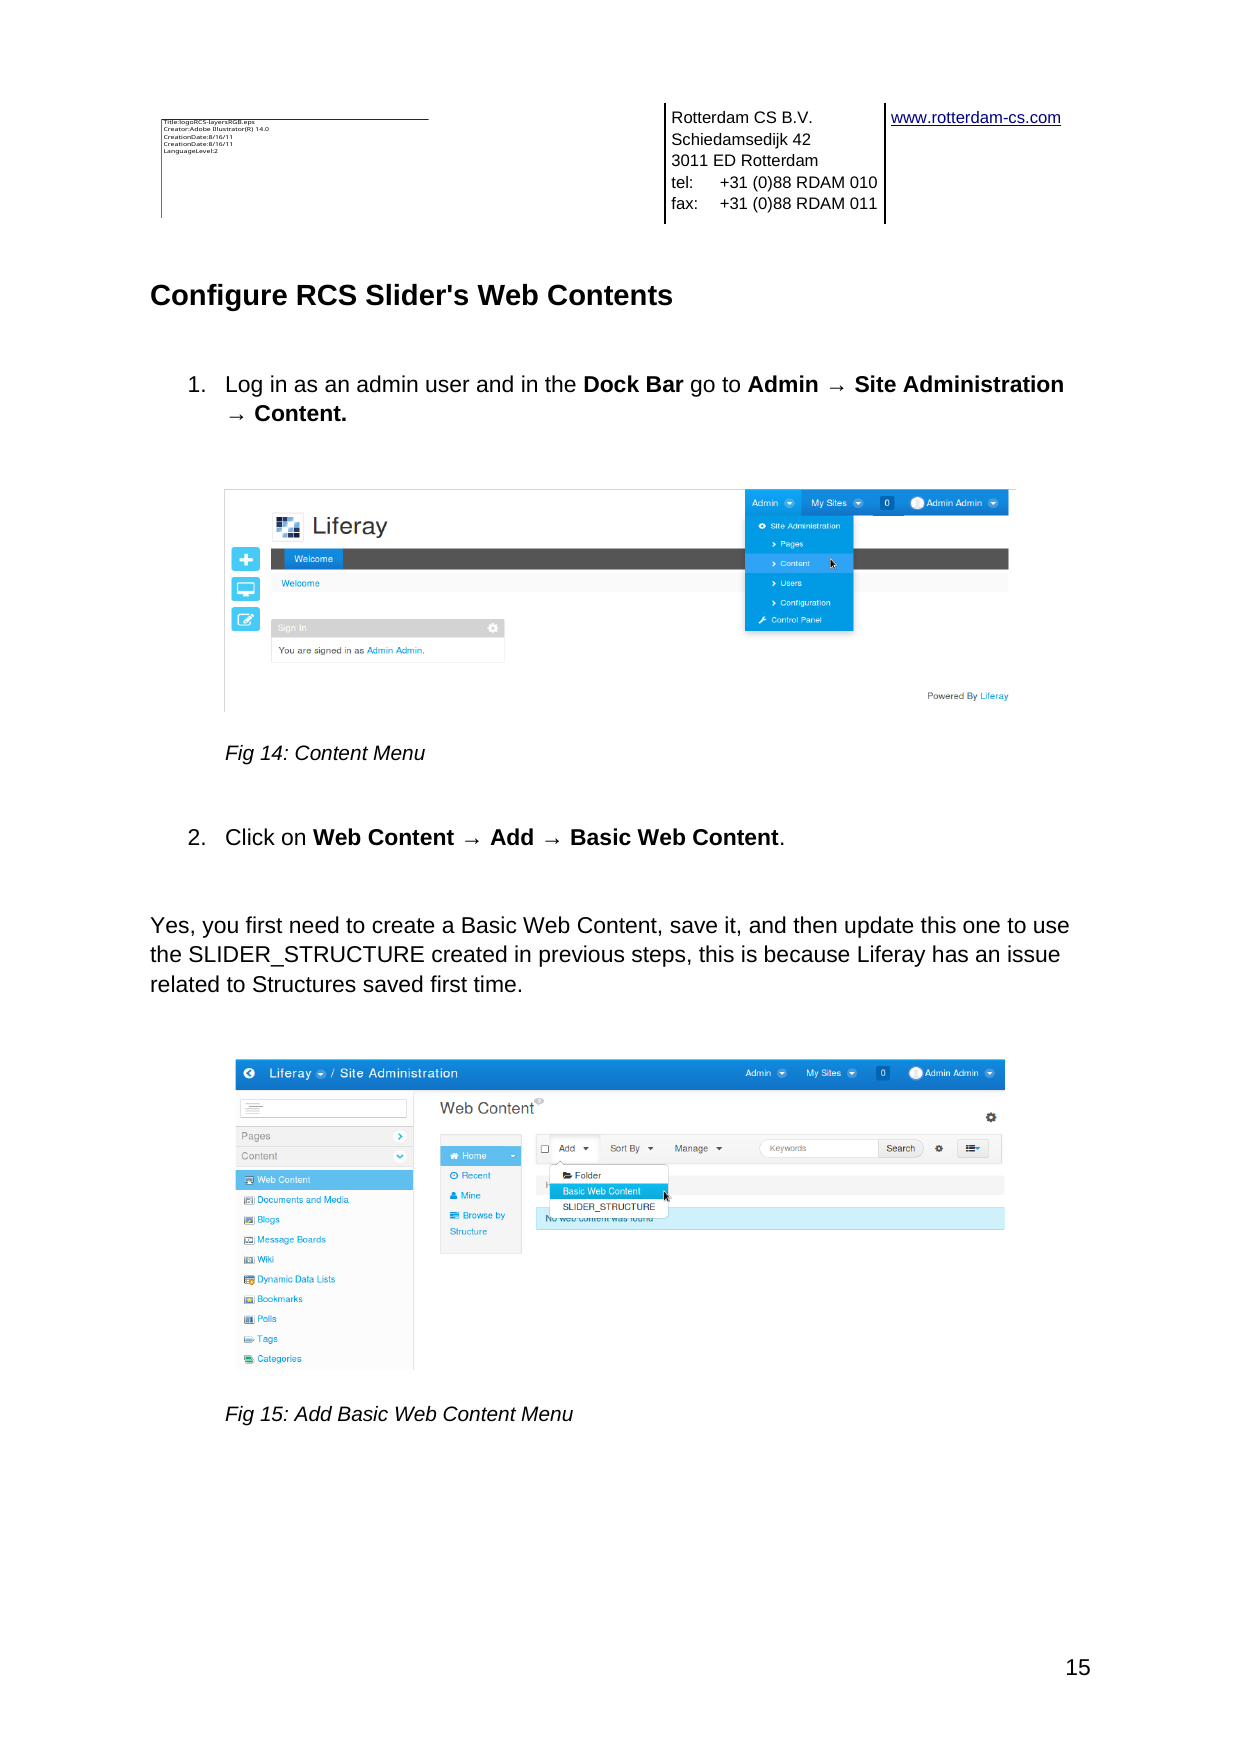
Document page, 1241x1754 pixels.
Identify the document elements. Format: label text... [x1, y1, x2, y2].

list Log in as an admin user and in the Dock Bar go to Admin → Site Administration → Content. [187, 372, 1091, 427]
list Fig 14: Content Menu [187, 742, 1091, 765]
subtitle Click on Web Content → Add → Basic Web Content. [187, 824, 1091, 850]
picture [235, 1059, 1005, 1370]
subtitle Fig 15: Add Basic Web Content Menu [187, 1403, 1091, 1426]
subtitle Yes, you first need to create a Basic Web Content, save it, and then update this one to use the SLIDER_STRUCTURE created in previous steps, this is because Liferay has an issue related to Structures saved first time. [150, 912, 1091, 997]
picture [224, 489, 1016, 712]
subtitle Configure RCS Slider's Web Contents [150, 279, 1091, 311]
